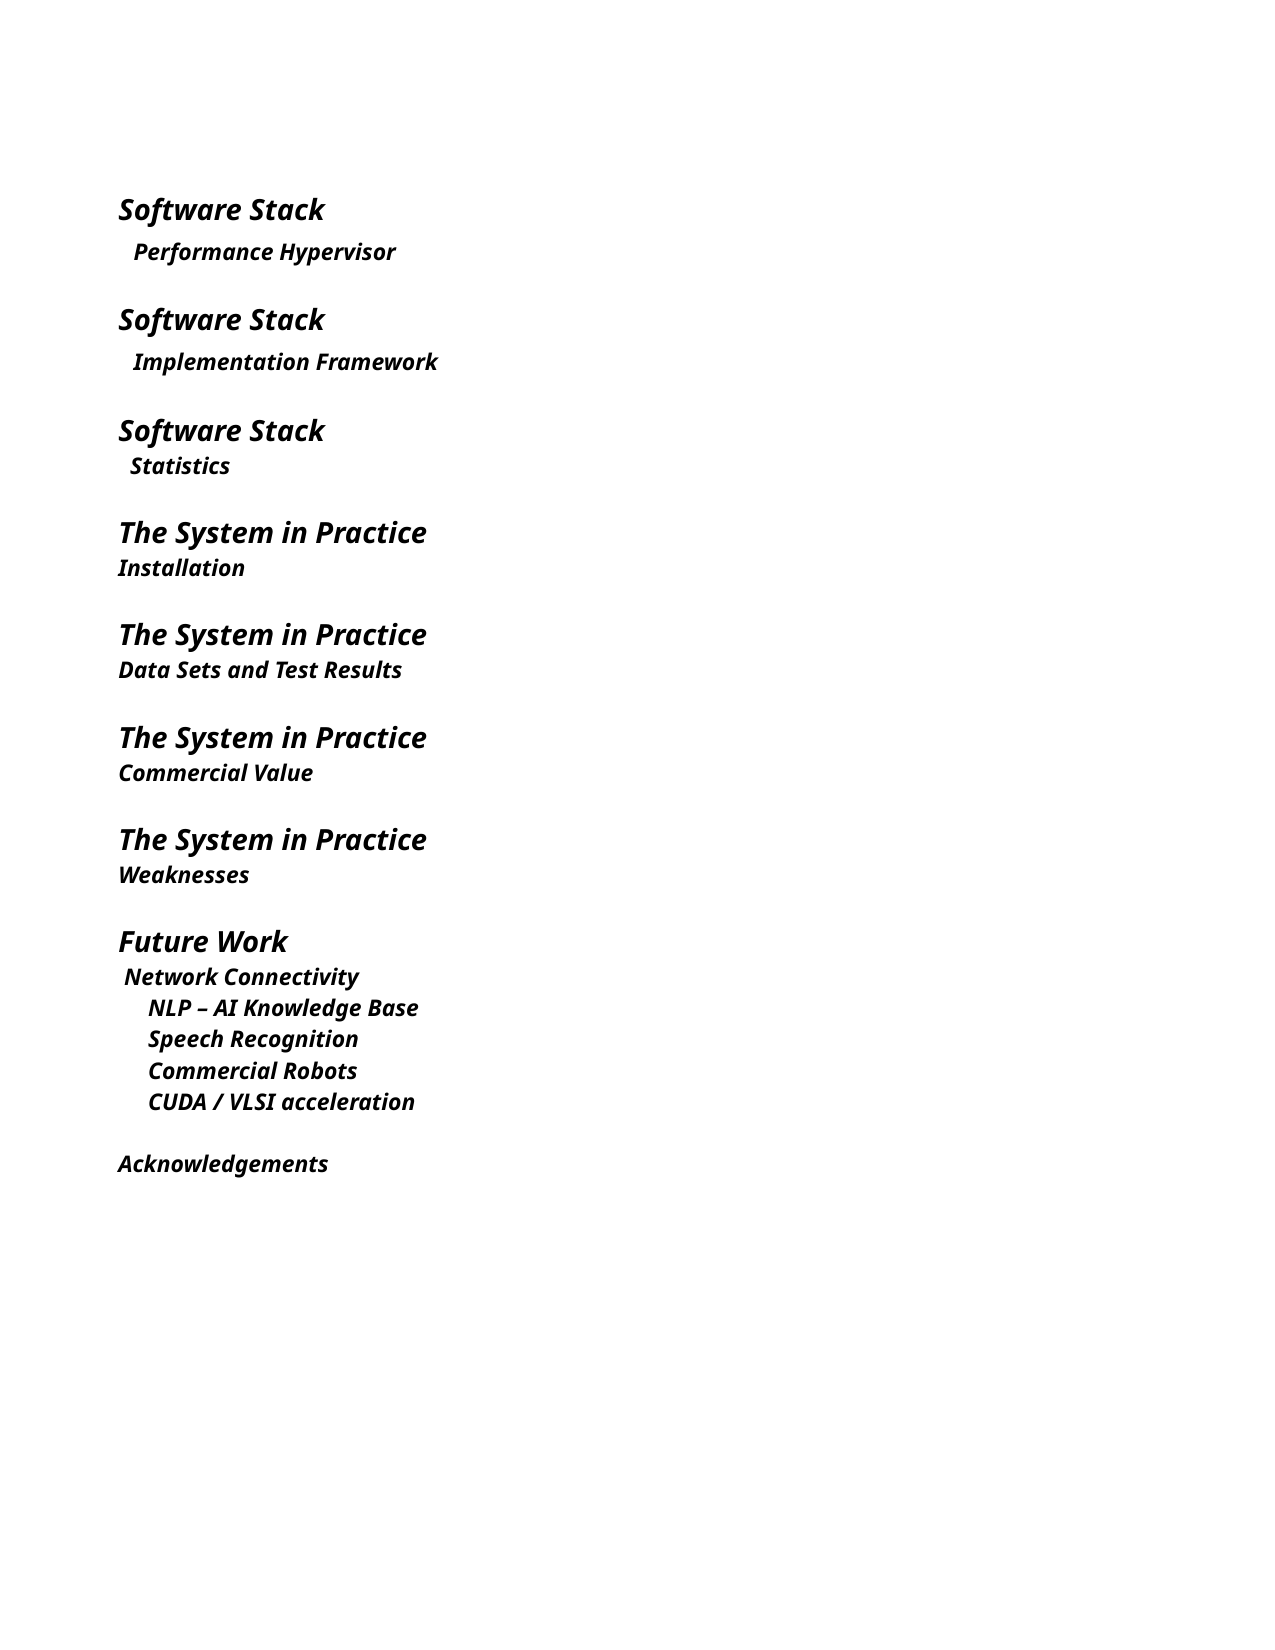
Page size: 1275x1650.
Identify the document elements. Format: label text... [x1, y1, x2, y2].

text Acknowledgements [118, 1148, 1157, 1180]
text The System in Practice [118, 717, 1157, 757]
text Data Sets and Test Results [118, 654, 1157, 686]
text Implementation Framework [118, 339, 1157, 379]
text Performance Hypervisor [118, 229, 1157, 268]
text Software Stack [118, 410, 1157, 450]
text Statistics [118, 450, 1157, 481]
text Weaknesses [118, 859, 1157, 890]
text Software Stack [118, 189, 1157, 229]
text Network Connectivity [118, 961, 1157, 992]
text Speech Recognition [118, 1023, 1157, 1055]
text The System in Practice [118, 819, 1157, 859]
text The System in Practice [118, 512, 1157, 552]
text Commercial Robots [118, 1055, 1157, 1086]
text CUDA / VLSI acceleration [118, 1086, 1157, 1117]
text Commercial Value [118, 757, 1157, 788]
text Future Work [118, 921, 1157, 961]
text NLP – AI Knowledge Base [118, 992, 1157, 1023]
text Software Stack [118, 300, 1157, 339]
text The System in Practice [118, 615, 1157, 654]
text Installation [118, 552, 1157, 583]
